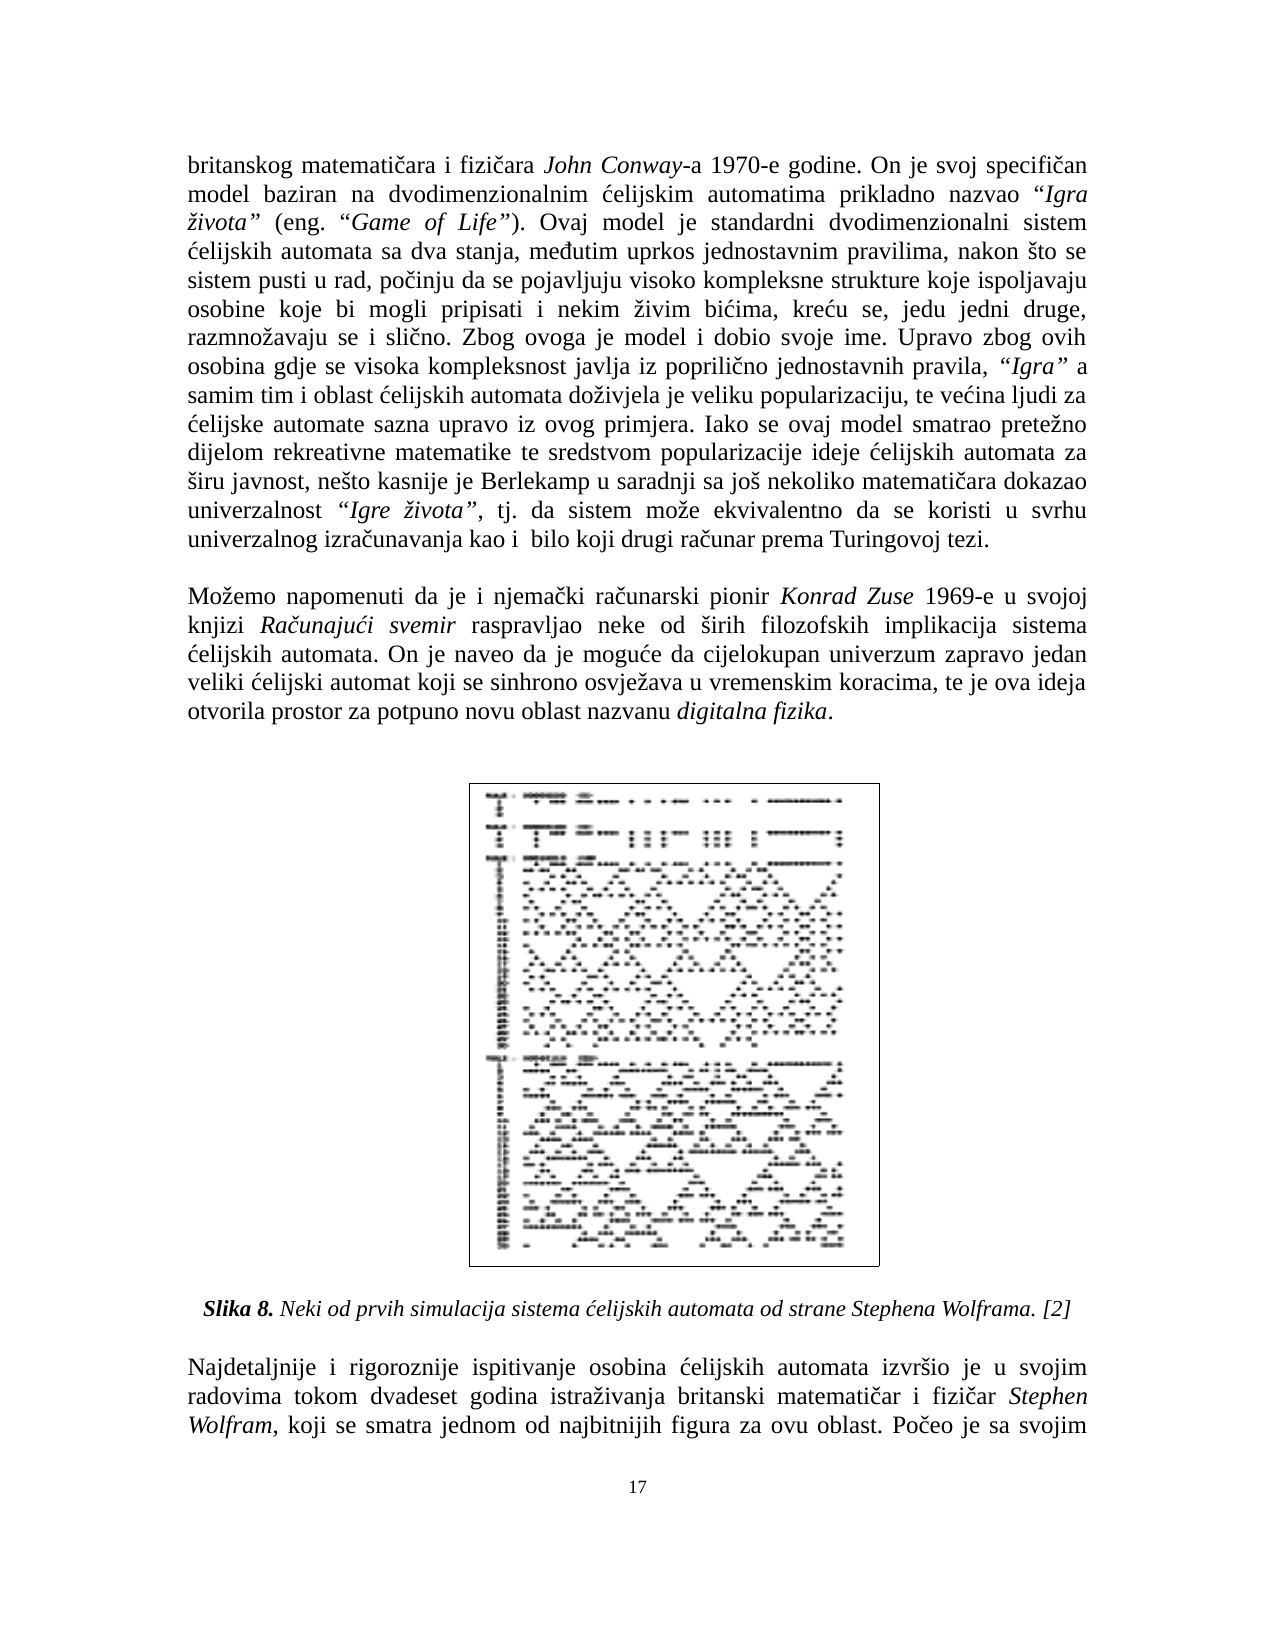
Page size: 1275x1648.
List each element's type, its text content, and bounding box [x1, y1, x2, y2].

text Najdetaljnije i rigoroznije ispitivanje osobina ćelijskih automata izvršio je u svojim radovima tokom dvadeset godina istraživanja britanski matematičar i fizičar Stephen Wolfram, koji se smatra jednom od najbitnijih figura za ovu oblast. Počeo je sa svojim [187, 1352, 1088, 1438]
text britanskog matematičara i fizičara John Conway-a 1970-e godine. On je svoj specifičan model baziran na dvodimenzionalnim ćelijskim automatima prikladno nazvao “Igra života” (eng. “Game of Life”). Ovaj model je standardni dvodimenzionalni sistem ćelijskih automata sa dva stanja, međutim uprkos jednostavnim pravilima, nakon što se sistem pusti u rad, počinju da se pojavljuju visoko kompleksne strukture koje ispoljavaju osobine koje bi mogli pripisati i nekim živim bićima, kreću se, jedu jedni druge, razmnožavaju se i slično. Zbog ovoga je model i dobio svoje ime. Upravo zbog ovih osobina gdje se visoka kompleksnost javlja iz poprilično jednostavnih pravila, “Igra” a samim tim i oblast ćelijskih automata doživjela je veliku popularizaciju, te većina ljudi za ćelijske automate sazna upravo iz ovog primjera. Iako se ovaj model smatrao pretežno dijelom rekreativne matematike te sredstvom popularizacije ideje ćelijskih automata za širu javnost, nešto kasnije je Berlekamp u saradnji sa još nekoliko matematičara dokazao univerzalnost “Igre života”, tj. da sistem može ekvivalentno da se koristi u svrhu univerzalnog izračunavanja kao i bilo koji drugi računar prema Turingovoj tezi. [187, 150, 1088, 552]
picture [472, 785, 876, 1263]
text Možemo napomenuti da je i njemački računarski pionir Konrad Zuse 1969-e u svojoj knjizi Računajući svemir raspravljao neke od širih filozofskih implikacija sistema ćelijskih automata. On je naveo da je moguće da cijelokupan univerzum zapravo jedan veliki ćelijski automat koji se sinhrono osvježava u vremenskim koracima, te je ova ideja otvorila prostor za potpuno novu oblast nazvanu digitalna fizika. [187, 581, 1088, 725]
text Slika 8. Neki od prvih simulacija sistema ćelijskih automata od strane Stephena Wolframa. [2] [190, 1295, 1085, 1321]
